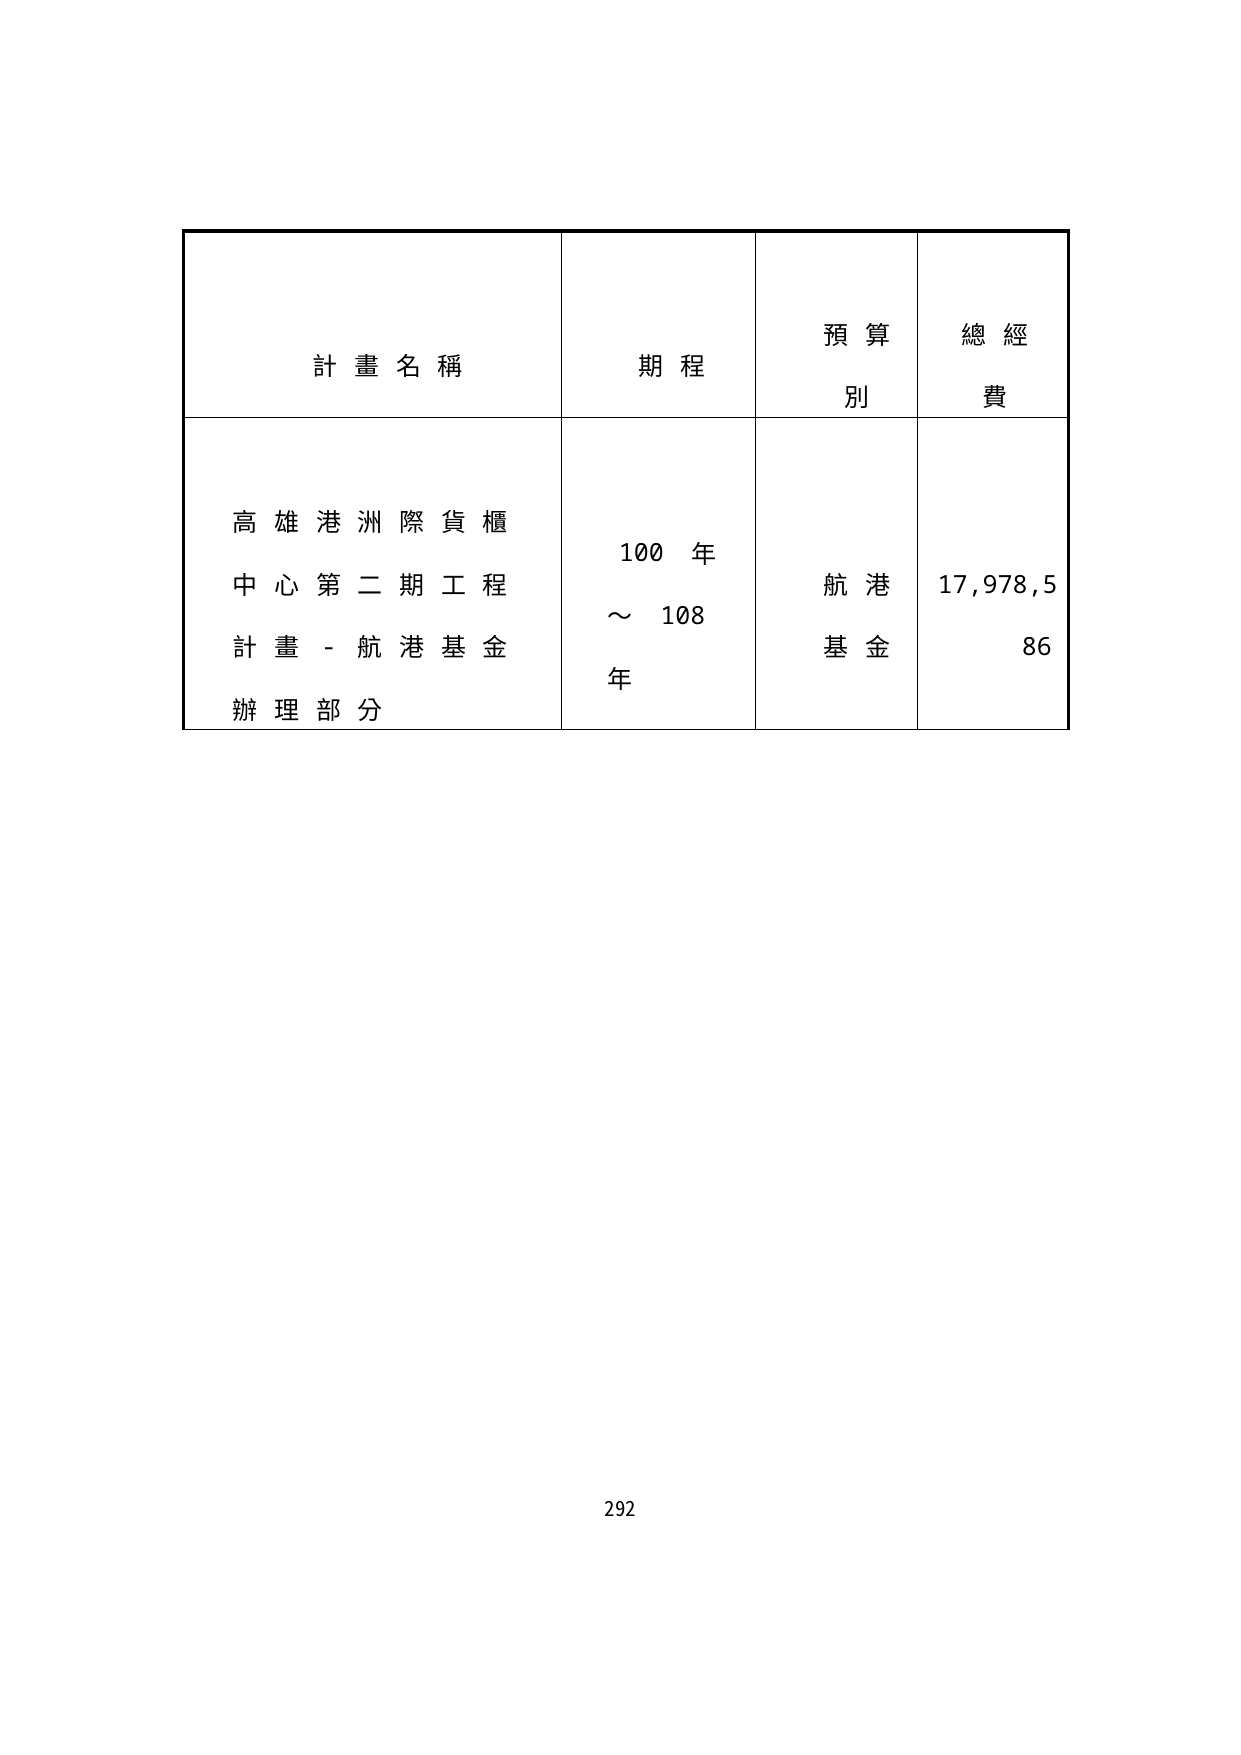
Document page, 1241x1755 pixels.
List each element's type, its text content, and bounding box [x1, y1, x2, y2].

table_cell 100年～108年 [562, 418, 755, 729]
table_cell 航港基金 [756, 418, 917, 729]
table_header 總經費 [918, 233, 1067, 417]
table_header 期程 [562, 233, 755, 417]
table_header 計畫名稱 [185, 233, 561, 417]
table_header 預算別 [756, 233, 917, 417]
table_cell 17,978,586 [918, 418, 1067, 729]
table_cell 高雄港洲際貨櫃中心第二期工程計畫-航港基金辦理部分 [185, 418, 561, 729]
